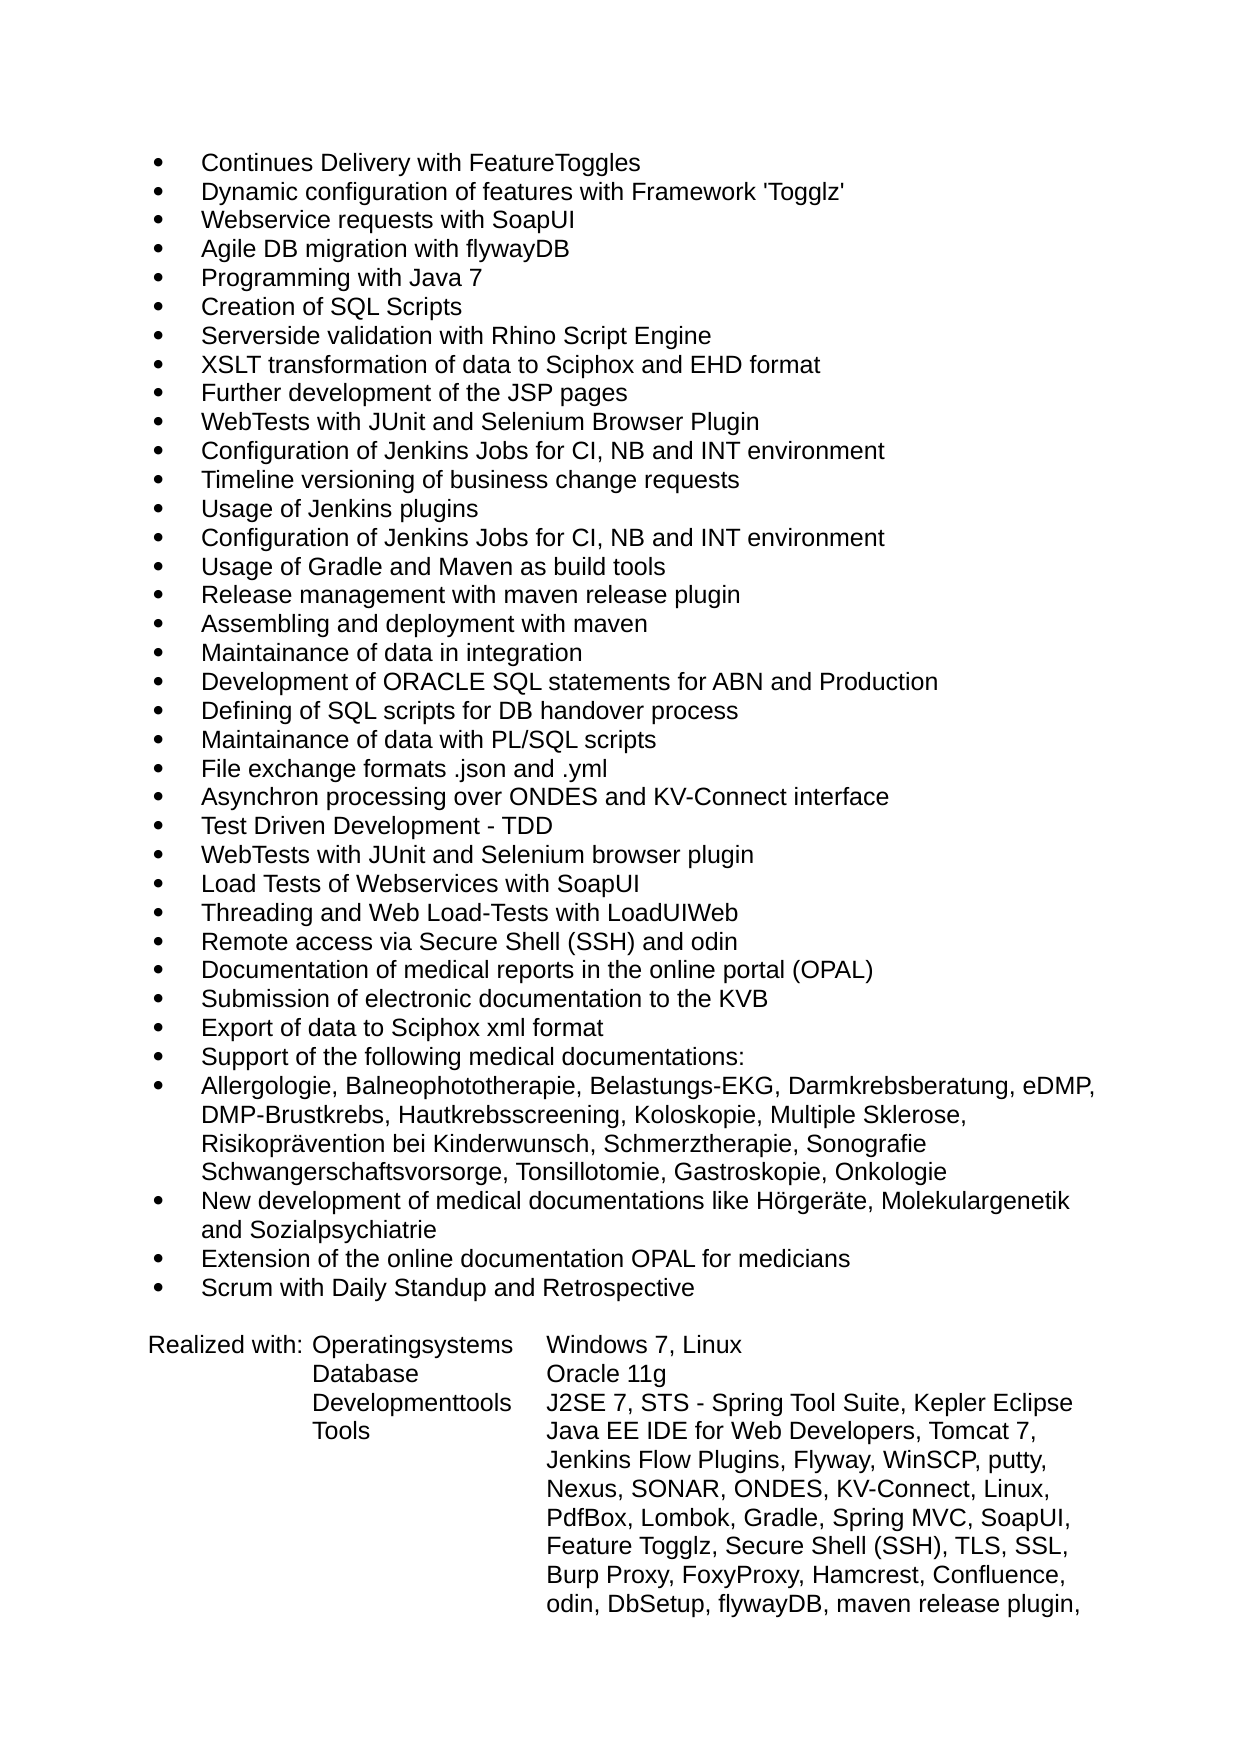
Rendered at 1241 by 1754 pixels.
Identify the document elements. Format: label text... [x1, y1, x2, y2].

list Defining of SQL scripts for DB handover process [154, 696, 1104, 725]
list Extension of the online documentation OPAL for medicians [154, 1244, 1104, 1272]
table_header Operatingsystems [309, 1330, 543, 1359]
table_cell Oracle 11g [543, 1359, 1089, 1388]
table_cell J2SE 7, STS - Spring Tool Suite, Kepler Eclipse Java EE IDE for Web Developers, Tomcat 7, Jenkins Flow Plugins, Flyway, WinSCP, putty, Nexus, SONAR, ONDES, KV-Connect, Linux, PdfBox, Lombok, Gradle, Spring MVC, SoapUI, Feature Togglz, Secure Shell (SSH), TLS, SSL, Burp Proxy, FoxyProxy, Hamcrest, Confluence, odin, DbSetup, flywayDB, maven release plugin, [543, 1388, 1089, 1618]
list Scrum with Daily Standup and Retrospective [154, 1272, 1104, 1301]
list Remote access via Secure Shell (SSH) and odin [154, 927, 1104, 956]
list Continues Delivery with FeatureToggles [154, 148, 1104, 176]
list Further development of the JSP pages [154, 378, 1104, 407]
table_header Realized with: [145, 1330, 309, 1359]
list Submission of electronic documentation to the KVB [154, 984, 1104, 1013]
list Release management with maven release plugin [154, 580, 1104, 609]
list Webservice requests with SoapUI [154, 205, 1104, 234]
table_cell Developmenttools Tools [309, 1388, 543, 1618]
list Usage of Jenkins plugins [154, 494, 1104, 523]
table_cell [145, 1388, 309, 1618]
list Asynchron processing over ONDES and KV-Connect interface [154, 782, 1104, 811]
list Programming with Java 7 [154, 263, 1104, 292]
list Configuration of Jenkins Jobs for CI, NB and INT environment [154, 436, 1104, 465]
list Documentation of medical reports in the online portal (OPAL) [154, 956, 1104, 984]
list Assembling and deployment with maven [154, 609, 1104, 638]
list Dynamic configuration of features with Framework 'Togglz' [154, 176, 1104, 205]
list Timeline versioning of business change requests [154, 465, 1104, 494]
list Test Driven Development - TDD [154, 811, 1104, 840]
list Agile DB migration with flywayDB [154, 234, 1104, 263]
list XSLT transformation of data to Sciphox and EHD format [154, 349, 1104, 378]
list WebTests with JUnit and Selenium Browser Plugin [154, 407, 1104, 436]
list Export of data to Sciphox xml format [154, 1013, 1104, 1042]
list File exchange formats .json and .yml [154, 753, 1104, 782]
list Load Tests of Webservices with SoapUI [154, 869, 1104, 898]
list Development of ORACLE SQL statements for ABN and Production [154, 667, 1104, 696]
table_cell Database [309, 1359, 543, 1388]
list Allergologie, Balneophototherapie, Belastungs-EKG, Darmkrebsberatung, eDMP, DMP-Brustkrebs, Hautkrebsscreening, Koloskopie, Multiple Sklerose, Risikoprävention bei Kinderwunsch, Schmerztherapie, Sonografie Schwangerschaftsvorsorge, Tonsillotomie, Gastroskopie, Onkologie [154, 1071, 1104, 1186]
list New development of medical documentations like Hörgeräte, Molekulargenetik and Sozialpsychiatrie [154, 1186, 1104, 1244]
list Creation of SQL Scripts [154, 292, 1104, 321]
table_header Windows 7, Linux [543, 1330, 1089, 1359]
list Serverside validation with Rhino Script Engine [154, 321, 1104, 349]
table_cell [145, 1359, 309, 1388]
list Maintainance of data with PL/SQL scripts [154, 725, 1104, 753]
list Usage of Gradle and Maven as build tools [154, 552, 1104, 580]
list Configuration of Jenkins Jobs for CI, NB and INT environment [154, 523, 1104, 552]
list WebTests with JUnit and Selenium browser plugin [154, 840, 1104, 869]
list Maintainance of data in integration [154, 638, 1104, 667]
list Threading and Web Load-Tests with LoadUIWeb [154, 898, 1104, 927]
list Support of the following medical documentations: [154, 1042, 1104, 1071]
